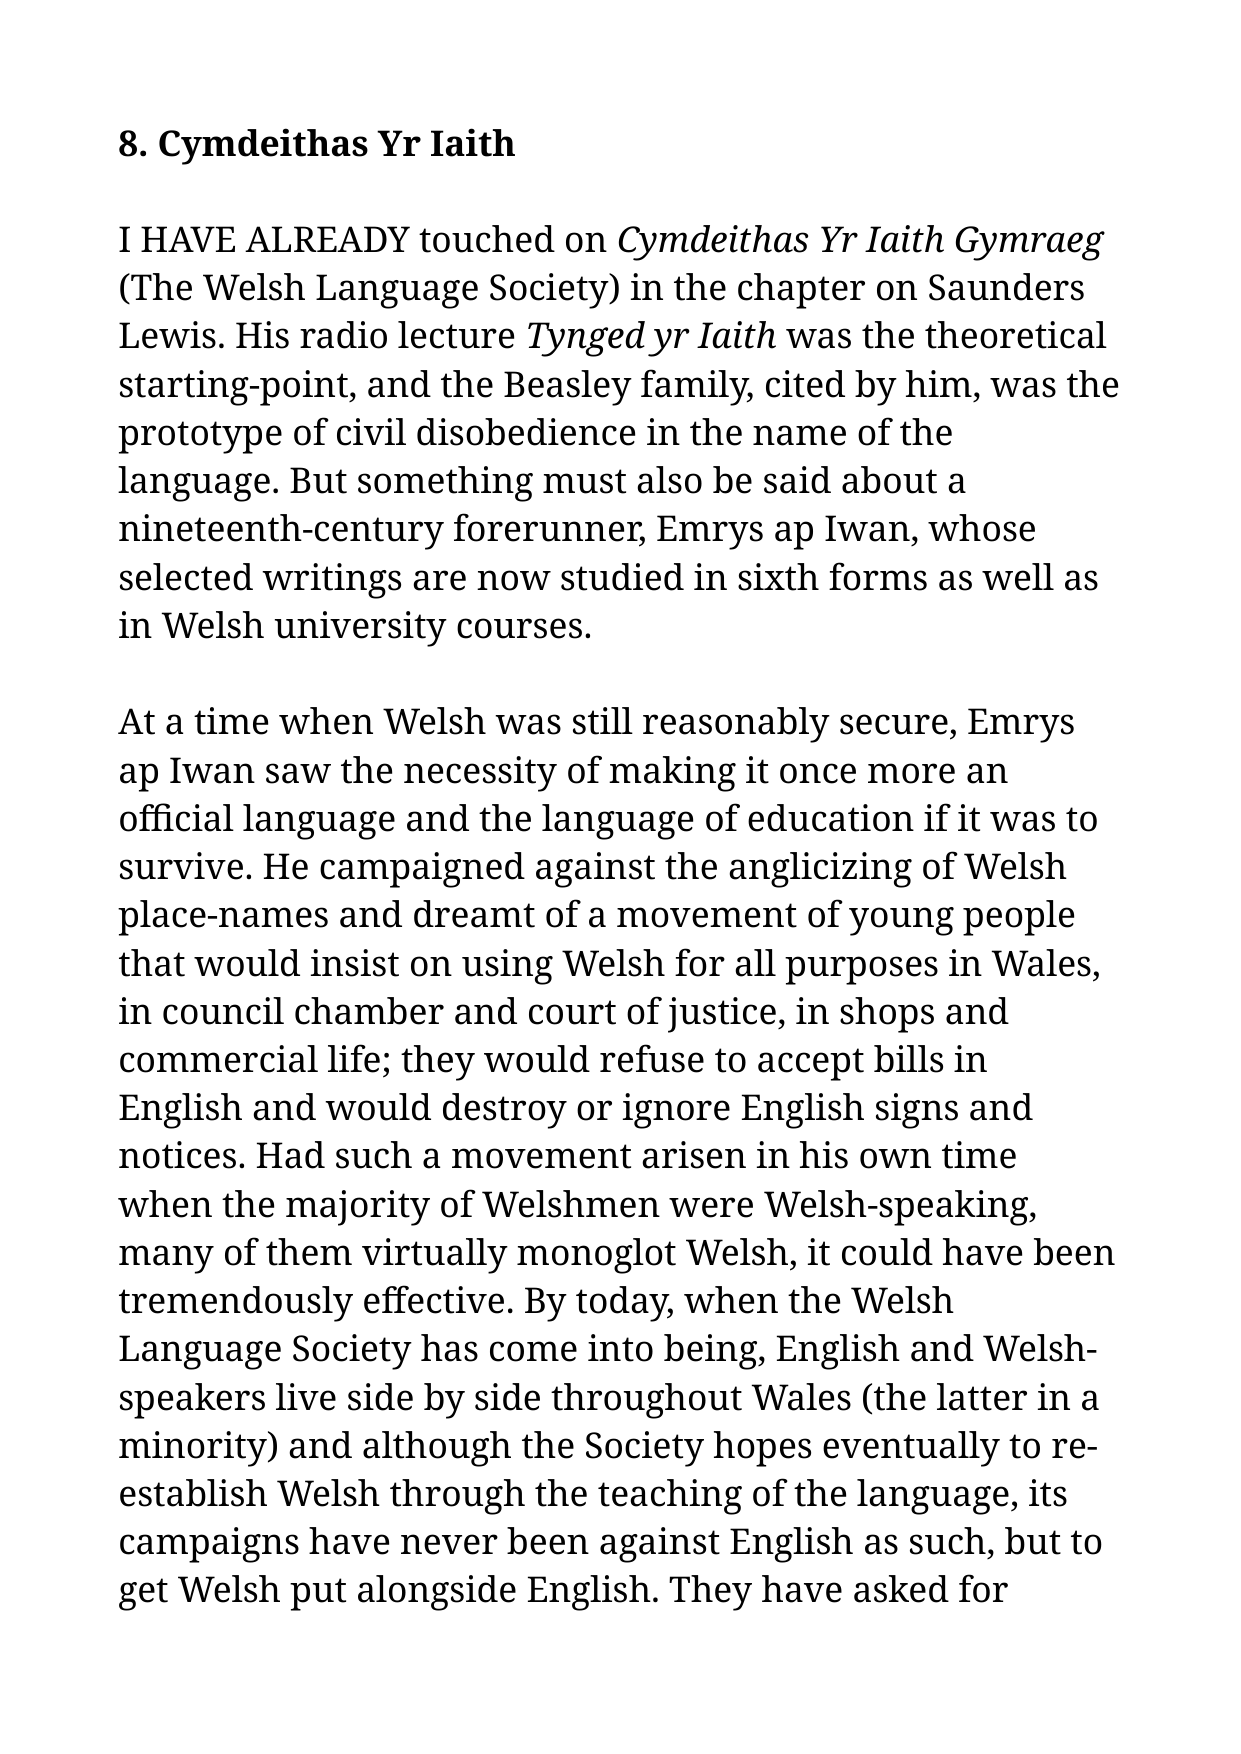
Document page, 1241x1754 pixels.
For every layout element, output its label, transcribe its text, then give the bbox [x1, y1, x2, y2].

text At a time when Welsh was still reasonably secure, Emrys ap Iwan saw the necessity of making it once more an official language and the language of education if it was to survive. He campaigned against the anglicizing of Welsh place-names and dreamt of a movement of young people that would insist on using Welsh for all purposes in Wales, in council chamber and court of justice, in shops and commercial life; they would refuse to accept bills in English and would destroy or ignore English signs and notices. Had such a movement arisen in his own time when the majority of Welshmen were Welsh-speaking, many of them virtually monoglot Welsh, it could have been tremendously effective. By today, when the Welsh Language Society has come into being, English and Welsh-speakers live side by side throughout Wales (the latter in a minority) and although the Society hopes eventually to re-establish Welsh through the teaching of the language, its campaigns have never been against English as such, but to get Welsh put alongside English. They have asked for [118, 697, 1122, 1613]
text I HAVE ALREADY touched on Cymdeithas Yr Iaith Gymraeg (The Welsh Language Society) in the chapter on Saunders Lewis. His radio lecture Tynged yr Iaith was the theoretical starting-point, and the Beasley family, cited by him, was the prototype of civil disobedience in the name of the language. But something must also be said about a nineteenth-century forerunner, Emrys ap Iwan, whose selected writings are now studied in sixth forms as well as in Welsh university courses. [118, 214, 1122, 649]
text 8. Cymdeithas Yr Iaith [118, 118, 1122, 166]
